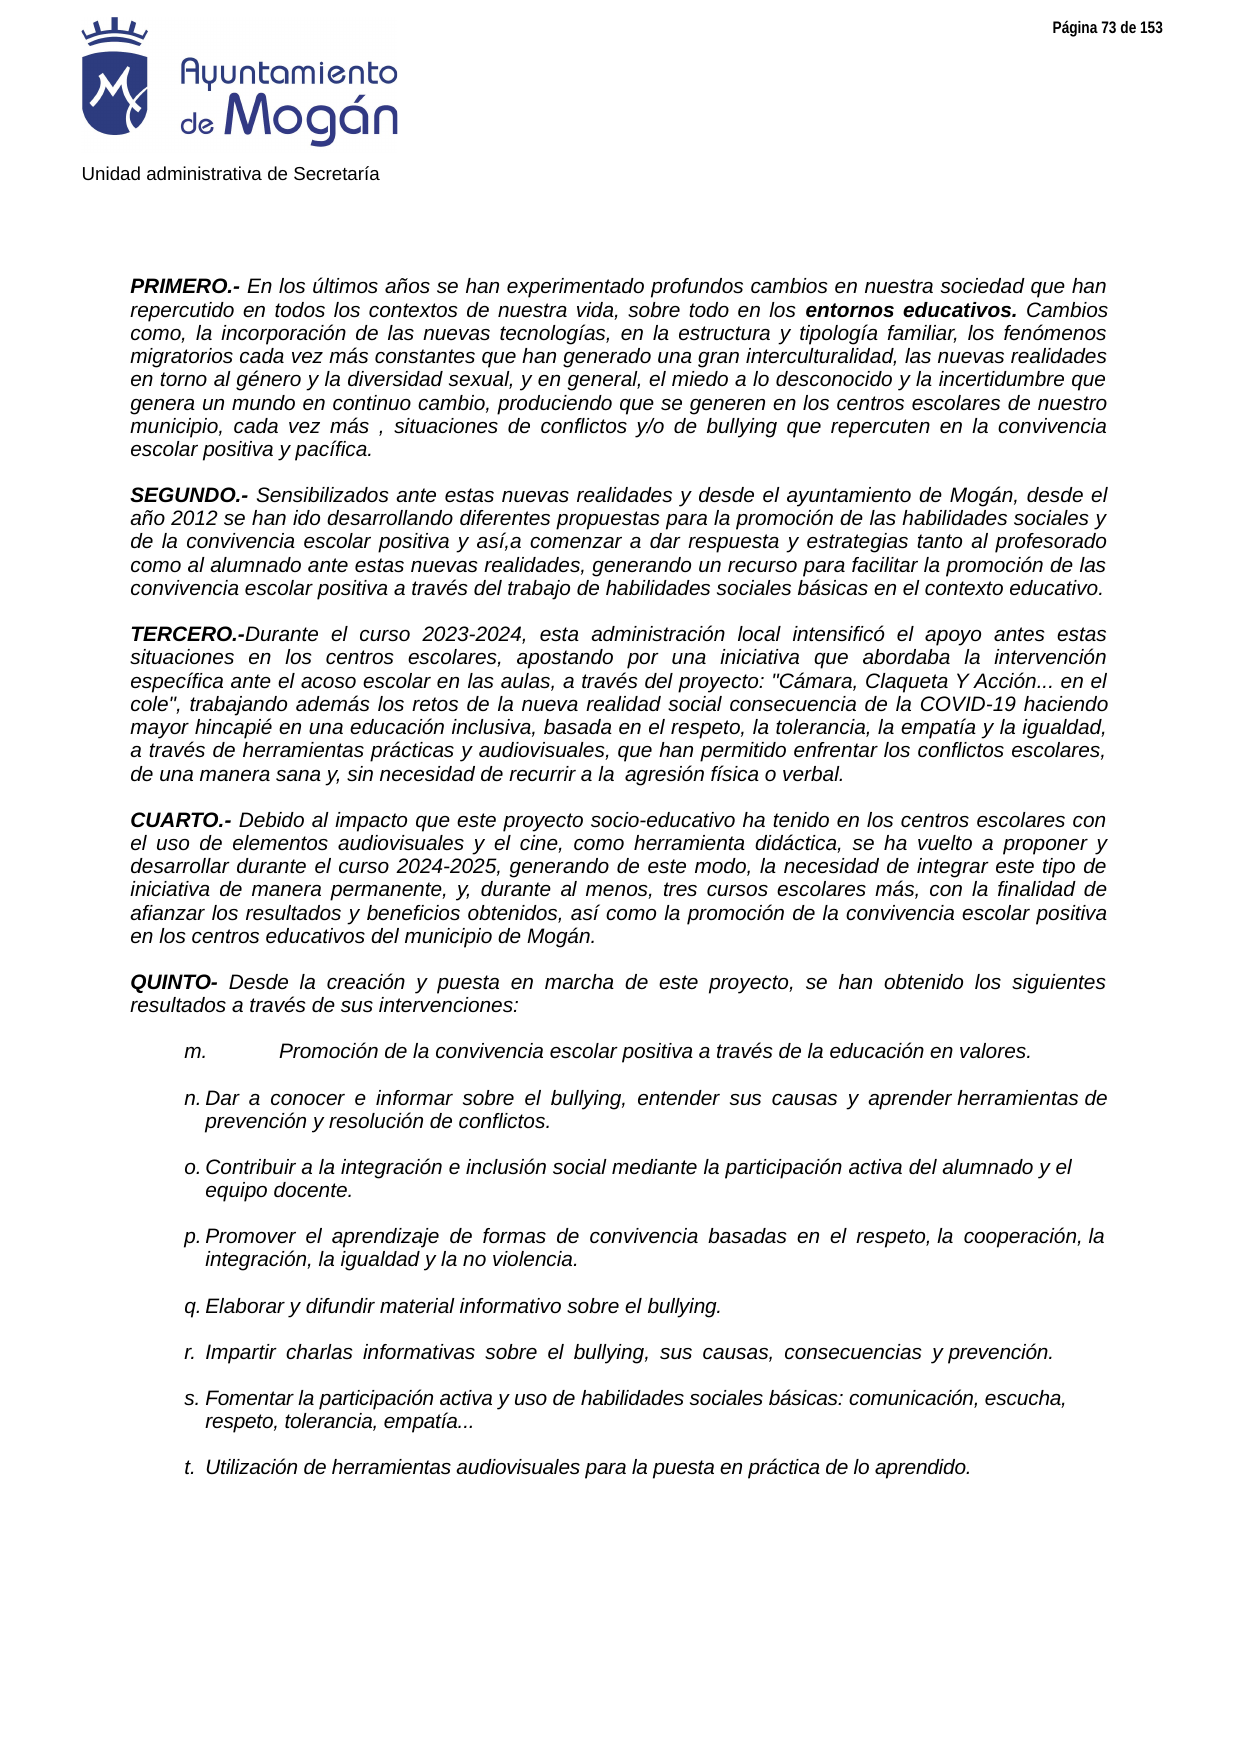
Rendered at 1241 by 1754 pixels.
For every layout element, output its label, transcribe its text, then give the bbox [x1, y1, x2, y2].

text SEGUNDO.- Sensibilizados ante estas nuevas realidades y desde el ayuntamiento de Mogán, desde el año 2012 se han ido desarrollando diferentes propuestas para la promoción de las habilidades sociales y de la convivencia escolar positiva y así,a comenzar a dar respuesta y estrategias tanto al profesorado como al alumnado ante estas nuevas realidades, generando un recurso para facilitar la promoción de las convivencia escolar positiva a través del trabajo de habilidades sociales básicas en el contexto educativo. [130, 484, 1110, 600]
text PRIMERO.- En los últimos años se han experimentado profundos cambios en nuestra sociedad que han repercutido en todos los contextos de nuestra vida, sobre todo en los entornos educativos. Cambios como, la incorporación de las nuevas tecnologías, en la estructura y tipología familiar, los fenómenos migratorios cada vez más constantes que han generado una gran interculturalidad, las nuevas realidades en torno al género y la diversidad sexual, y en general, el miedo a lo desconocido y la incertidumbre que genera un mundo en continuo cambio, produciendo que se generen en los centros escolares de nuestro municipio, cada vez más , situaciones de conflictos y/o de bullying que repercuten en la convivencia escolar positiva y pacífica. [130, 275, 1110, 461]
list Elaborar y difundir material informativo sobre el bullying. [184, 1294, 1110, 1317]
text TERCERO.-Durante el curso 2023-2024, esta administración local intensificó el apoyo antes estas situaciones en los centros escolares, apostando por una iniciativa que abordaba la intervención específica ante el acoso escolar en las aulas, a través del proyecto: "Cámara, Claqueta Y Acción... en el cole", trabajando además los retos de la nueva realidad social consecuencia de la COVID-19 haciendo mayor hincapié en una educación inclusiva, basada en el respeto, la tolerancia, la empatía y la igualdad, a través de herramientas prácticas y audiovisuales, que han permitido enfrentar los conflictos escolares, de una manera sana y, sin necesidad de recurrir a la agresión física o verbal. [130, 623, 1110, 785]
list Promover el aprendizaje de formas de convivencia basadas en el respeto, la cooperación, la integración, la igualdad y la no violencia. [184, 1225, 1110, 1271]
picture [81, 17, 398, 153]
text CUARTO.- Debido al impacto que este proyecto socio-educativo ha tenido en los centros escolares con el uso de elementos audiovisuales y el cine, como herramienta didáctica, se ha vuelto a proponer y desarrollar durante el curso 2024-2025, generando de este modo, la necesidad de integrar este tipo de iniciativa de manera permanente, y, durante al menos, tres cursos escolares más, con la finalidad de afianzar los resultados y beneficios obtenidos, así como la promoción de la convivencia escolar positiva en los centros educativos del municipio de Mogán. [130, 808, 1110, 948]
list Utilización de herramientas audiovisuales para la puesta en práctica de lo aprendido. [184, 1456, 1110, 1479]
list Dar a conocer e informar sobre el bullying, entender sus causas y aprender herramientas de prevención y resolución de conflictos. [184, 1086, 1110, 1132]
list Impartir charlas informativas sobre el bullying, sus causas, consecuencias y prevención. [184, 1340, 1110, 1363]
list Promoción de la convivencia escolar positiva a través de la educación en valores. [184, 1040, 1110, 1063]
list Contribuir a la integración e inclusión social mediante la participación activa del alumnado y el equipo docente. [184, 1155, 1110, 1202]
text QUINTO- Desde la creación y puesta en marcha de este proyecto, se han obtenido los siguientes resultados a través de sus intervenciones: [130, 971, 1110, 1017]
list Fomentar la participación activa y uso de habilidades sociales básicas: comunicación, escucha, respeto, tolerancia, empatía... [184, 1386, 1110, 1433]
